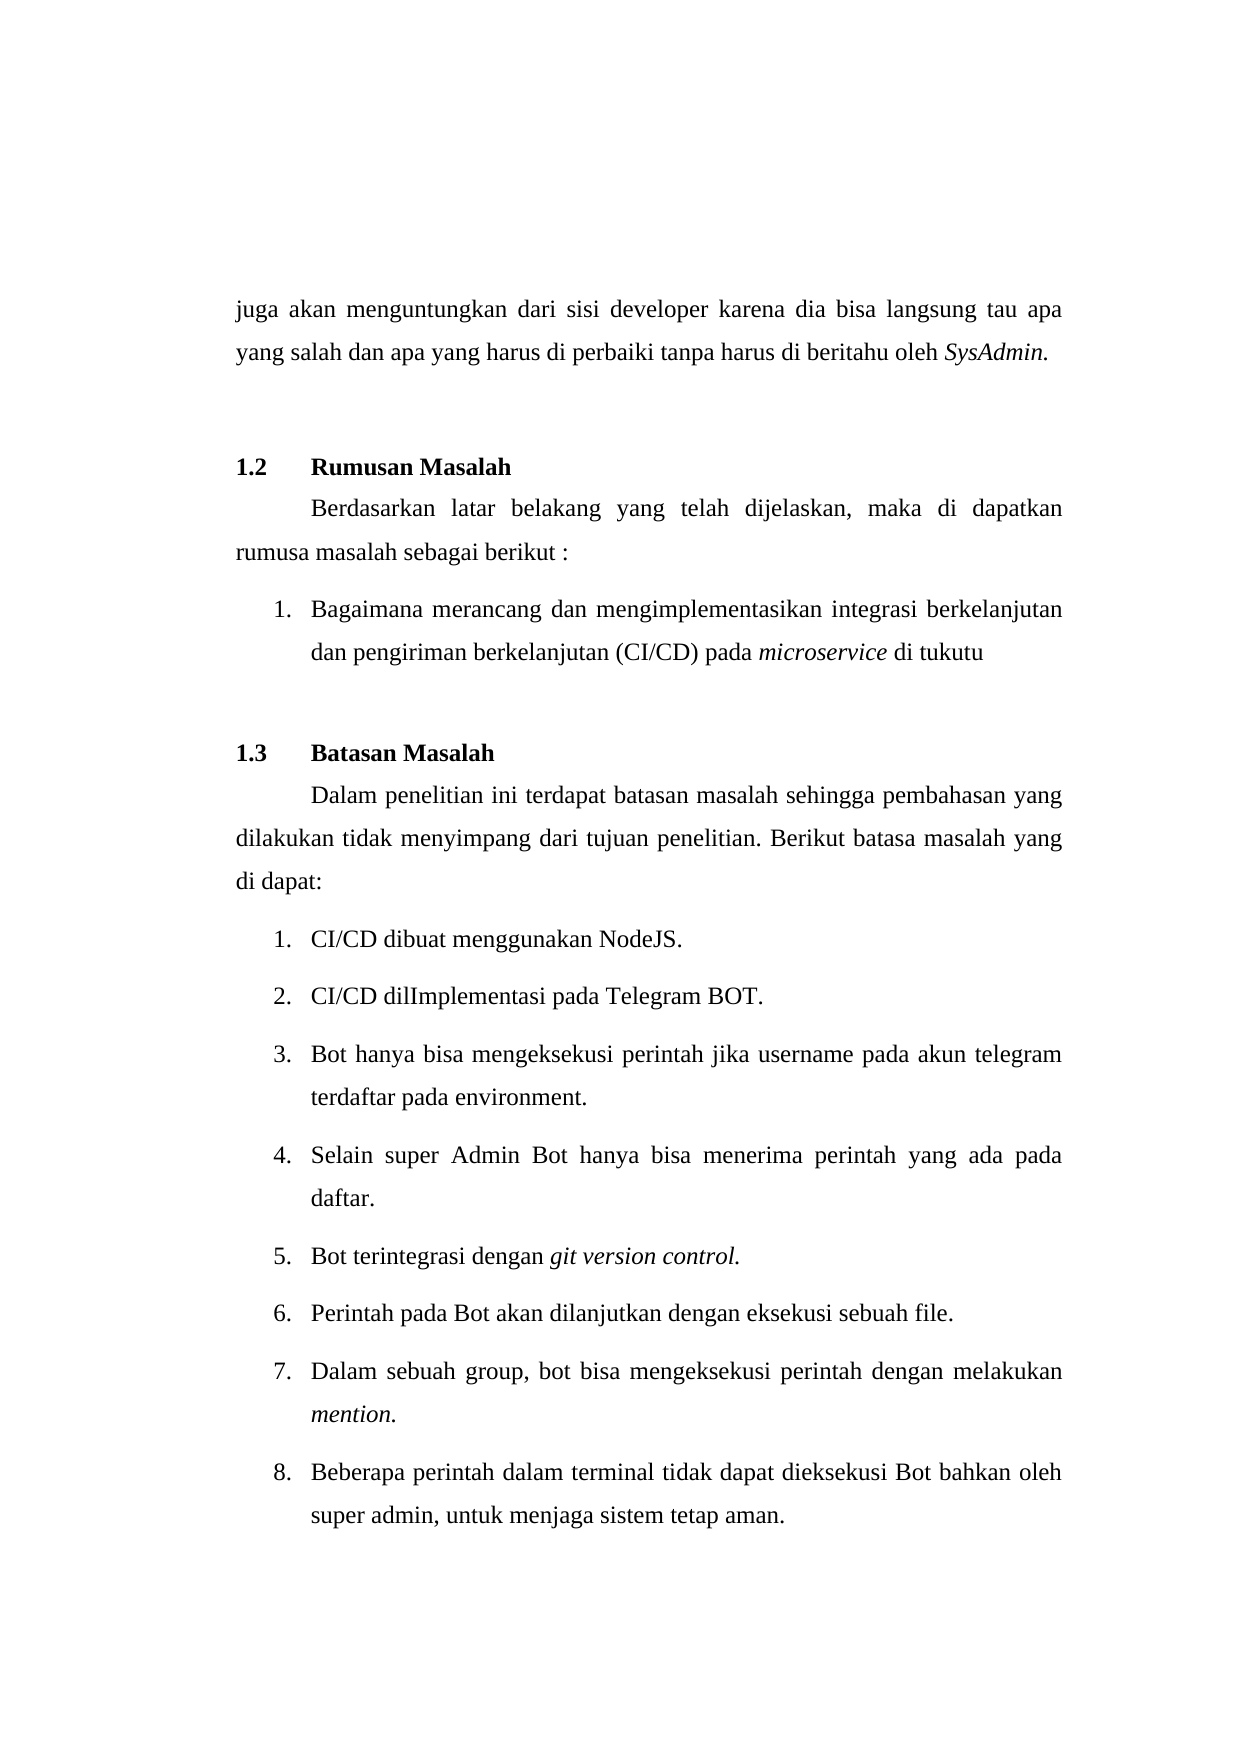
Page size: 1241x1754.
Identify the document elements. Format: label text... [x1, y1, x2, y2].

text Berdasarkan latar belakang yang telah dijelaskan, maka di dapatkan rumusa masalah sebagai berikut : [236, 493, 1063, 565]
list Bot terintegrasi dengan git version control. [273, 1241, 1063, 1269]
list CI/CD dibuat menggunakan NodeJS. [273, 924, 1063, 952]
list Beberapa perintah dalam terminal tidak dapat dieksekusi Bot bahkan oleh super admin, untuk menjaga sistem tetap aman. [273, 1457, 1063, 1529]
subtitle Batasan Masalah [236, 738, 1063, 767]
subtitle Rumusan Masalah [236, 452, 1063, 481]
text juga akan menguntungkan dari sisi developer karena dia bisa langsung tau apa yang salah dan apa yang harus di perbaiki tanpa harus di beritahu oleh SysAdmin. [236, 294, 1063, 366]
list Perintah pada Bot akan dilanjutkan dengan eksekusi sebuah file. [273, 1298, 1063, 1327]
list CI/CD dilImplementasi pada Telegram BOT. [273, 981, 1063, 1010]
list Bot hanya bisa mengeksekusi perintah jika username pada akun telegram terdaftar pada environment. [273, 1039, 1063, 1111]
list Selain super Admin Bot hanya bisa menerima perintah yang ada pada daftar. [273, 1140, 1063, 1212]
text Dalam penelitian ini terdapat batasan masalah sehingga pembahasan yang dilakukan tidak menyimpang dari tujuan penelitian. Berikut batasa masalah yang di dapat: [236, 780, 1063, 895]
list Bagaimana merancang dan mengimplementasikan integrasi berkelanjutan dan pengiriman berkelanjutan (CI/CD) pada microservice di tukutu [273, 594, 1063, 666]
list Dalam sebuah group, bot bisa mengeksekusi perintah dengan melakukan mention. [273, 1356, 1063, 1428]
